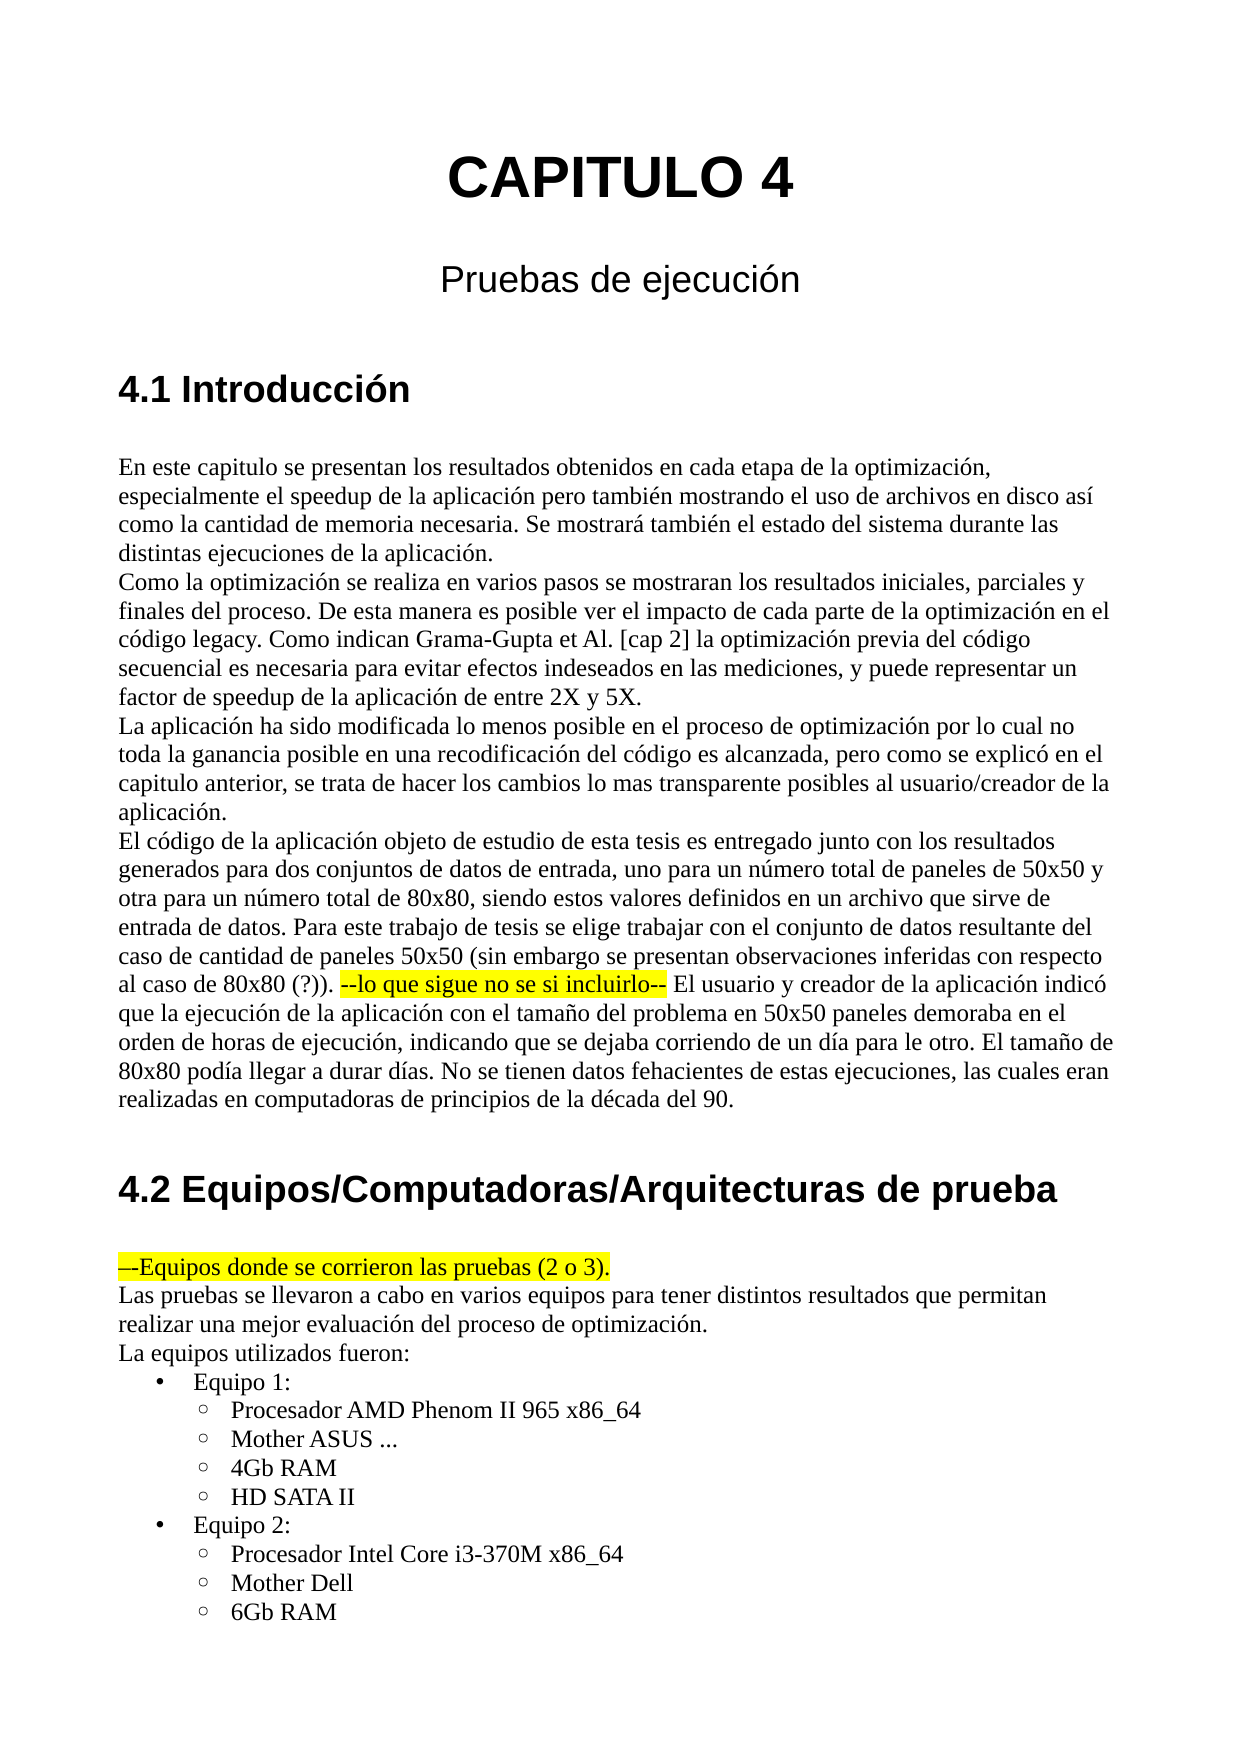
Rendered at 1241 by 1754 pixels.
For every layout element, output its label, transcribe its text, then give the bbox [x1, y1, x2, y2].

list Equipo 2: [156, 1511, 1122, 1539]
subtitle 4.1 Introducción [118, 367, 1122, 411]
title CAPITULO 4 [118, 143, 1122, 210]
list Mother Dell [193, 1568, 1122, 1597]
subtitle Pruebas de ejecución [118, 258, 1122, 301]
text –-Equipos donde se corrieron las pruebas (2 o 3). [118, 1252, 1122, 1281]
list Mother ASUS ... [193, 1424, 1122, 1453]
list Procesador Intel Core i3-370M x86_64 [193, 1539, 1122, 1568]
text La aplicación ha sido modificada lo menos posible en el proceso de optimización por lo cual no toda la ganancia posible en una recodificación del código es alcanzada, pero como se explicó en el capitulo anterior, se trata de hacer los cambios lo mas transparente posibles al usuario/creador de la aplicación. [118, 711, 1122, 826]
list 6Gb RAM [193, 1597, 1122, 1626]
text La equipos utilizados fueron: [118, 1338, 1122, 1367]
text El código de la aplicación objeto de estudio de esta tesis es entregado junto con los resultados generados para dos conjuntos de datos de entrada, uno para un número total de paneles de 50x50 y otra para un número total de 80x80, siendo estos valores definidos en un archivo que sirve de entrada de datos. Para este trabajo de tesis se elige trabajar con el conjunto de datos resultante del caso de cantidad de paneles 50x50 (sin embargo se presentan observaciones inferidas con respecto al caso de 80x80 (?)). --lo que sigue no se si incluirlo-- El usuario y creador de la aplicación indicó que la ejecución de la aplicación con el tamaño del problema en 50x50 paneles demoraba en el orden de horas de ejecución, indicando que se dejaba corriendo de un día para le otro. El tamaño de 80x80 podía llegar a durar días. No se tienen datos fehacientes de estas ejecuciones, las cuales eran realizadas en computadoras de principios de la década del 90. [118, 826, 1122, 1113]
text Como la optimización se realiza en varios pasos se mostraran los resultados iniciales, parciales y finales del proceso. De esta manera es posible ver el impacto de cada parte de la optimización en el código legacy. Como indican Grama-Gupta et Al. [cap 2] la optimización previa del código secuencial es necesaria para evitar efectos indeseados en las mediciones, y puede representar un factor de speedup de la aplicación de entre 2X y 5X. [118, 567, 1122, 711]
list 4Gb RAM [193, 1453, 1122, 1482]
text En este capitulo se presentan los resultados obtenidos en cada etapa de la optimización, especialmente el speedup de la aplicación pero también mostrando el uso de archivos en disco así como la cantidad de memoria necesaria. Se mostrará también el estado del sistema durante las distintas ejecuciones de la aplicación. [118, 452, 1122, 567]
list Procesador AMD Phenom II 965 x86_64 [193, 1396, 1122, 1424]
list HD SATA II [193, 1482, 1122, 1511]
subtitle 4.2 Equipos/Computadoras/Arquitecturas de prueba [118, 1167, 1122, 1211]
text Las pruebas se llevaron a cabo en varios equipos para tener distintos resultados que permitan realizar una mejor evaluación del proceso de optimización. [118, 1281, 1122, 1338]
list Equipo 1: [156, 1367, 1122, 1396]
